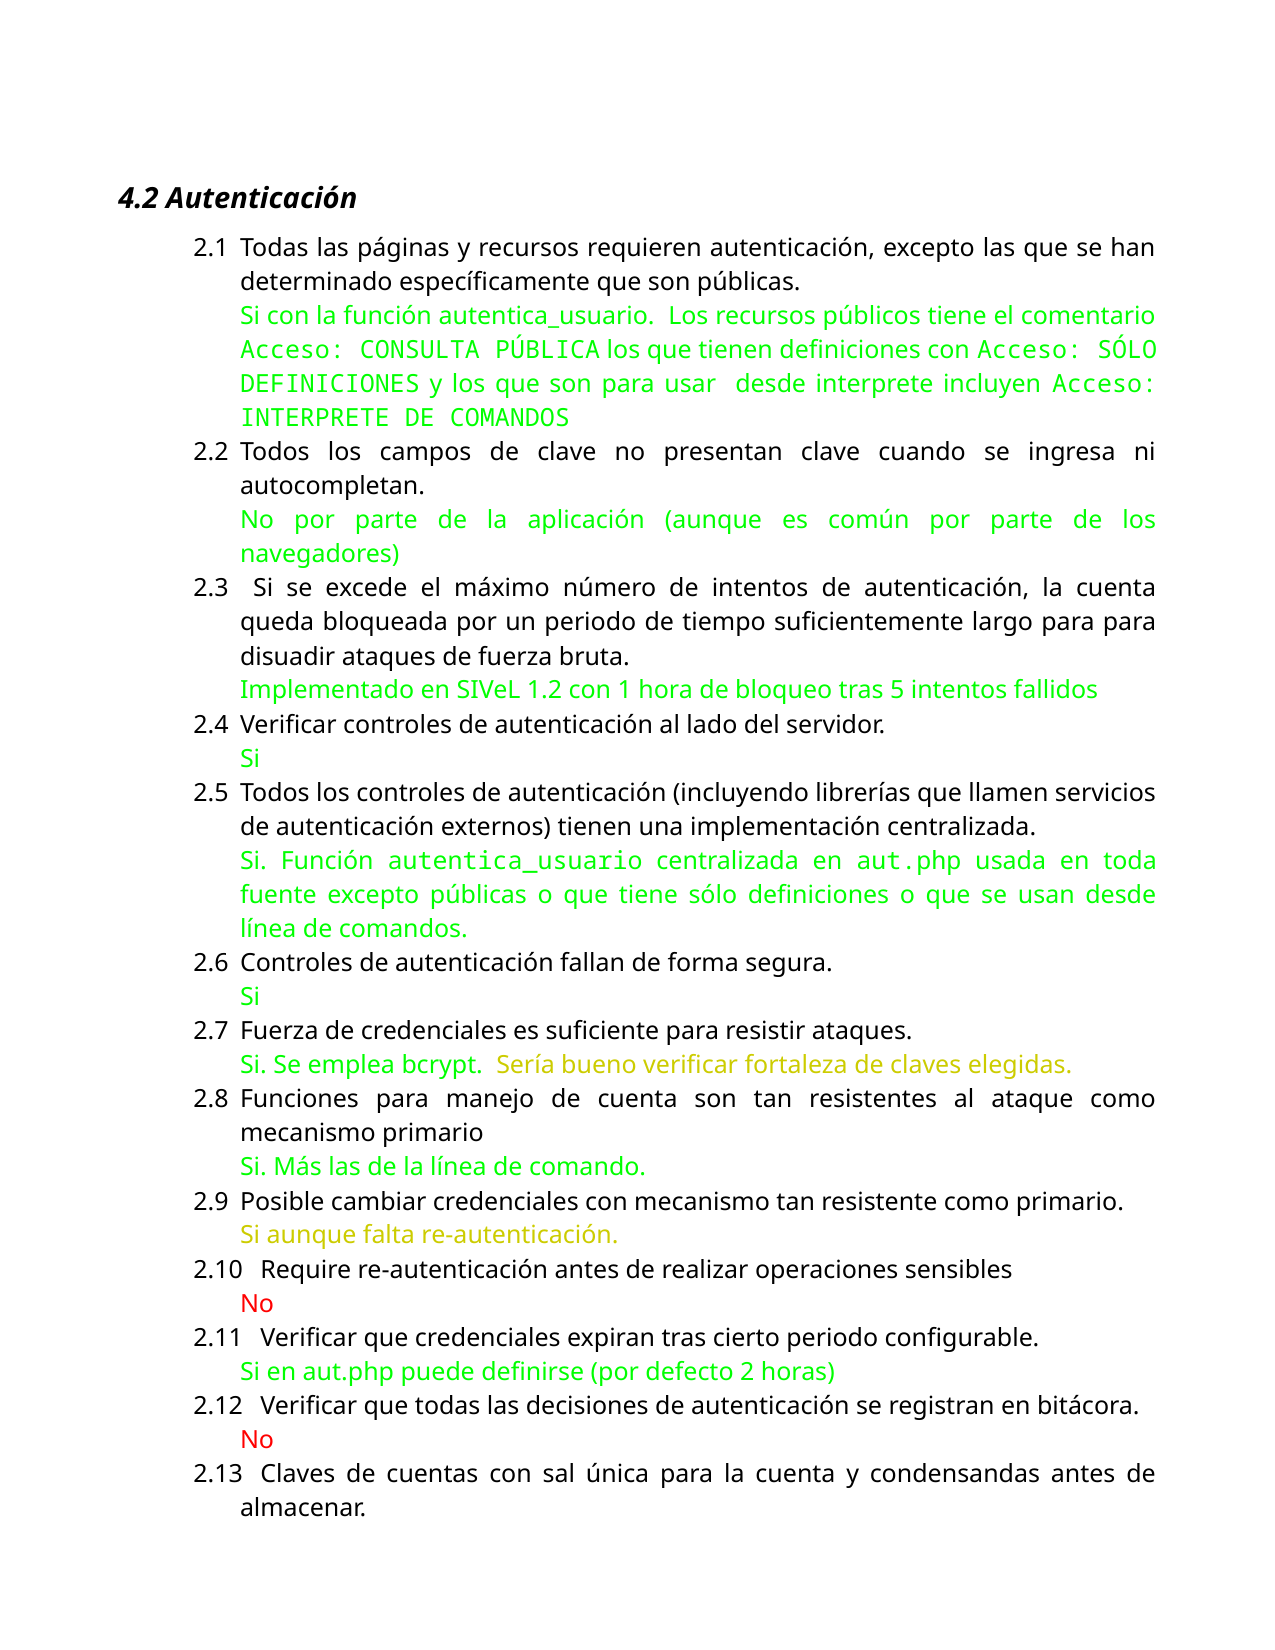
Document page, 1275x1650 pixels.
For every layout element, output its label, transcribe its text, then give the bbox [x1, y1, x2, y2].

list No [193, 1285, 1157, 1319]
list Si [193, 979, 1157, 1013]
list Verificar que credenciales expiran tras cierto periodo configurable. [193, 1319, 1157, 1353]
list Todos los campos de clave no presentan clave cuando se ingresa ni autocompletan. [193, 434, 1157, 502]
list Fuerza de credenciales es suficiente para resistir ataques. [193, 1013, 1157, 1047]
list No por parte de la aplicación (aunque es común por parte de los navegadores) [193, 502, 1157, 570]
list No [193, 1422, 1157, 1456]
list Si se excede el máximo número de intentos de autenticación, la cuenta queda bloqueada por un periodo de tiempo suficientemente largo para para disuadir ataques de fuerza bruta. [193, 570, 1157, 672]
list Claves de cuentas con sal única para la cuenta y condensandas antes de almacenar. [193, 1456, 1157, 1524]
list Implementado en SIVeL 1.2 con 1 hora de bloqueo tras 5 intentos fallidos [193, 672, 1157, 706]
list Si. Más las de la línea de comando. [193, 1149, 1157, 1183]
list Posible cambiar credenciales con mecanismo tan resistente como primario. [193, 1183, 1157, 1217]
list Si en aut.php puede definirse (por defecto 2 horas) [193, 1353, 1157, 1387]
list Si [193, 740, 1157, 774]
list Require re-autenticación antes de realizar operaciones sensibles [193, 1251, 1157, 1285]
list Funciones para manejo de cuenta son tan resistentes al ataque como mecanismo primario [193, 1081, 1157, 1149]
list Controles de autenticación fallan de forma segura. [193, 945, 1157, 979]
subtitle 4.2 Autenticación [118, 177, 1157, 217]
list Si. Función autentica_usuario centralizada en aut.php usada en toda fuente excepto públicas o que tiene sólo definiciones o que se usan desde línea de comandos. [193, 842, 1157, 945]
list Si. Se emplea bcrypt. Sería bueno verificar fortaleza de claves elegidas. [193, 1047, 1157, 1081]
list Si aunque falta re-autenticación. [193, 1217, 1157, 1251]
list Verificar que todas las decisiones de autenticación se registran en bitácora. [193, 1387, 1157, 1422]
list Verificar controles de autenticación al lado del servidor. [193, 706, 1157, 740]
list Todos los controles de autenticación (incluyendo librerías que llamen servicios de autenticación externos) tienen una implementación centralizada. [193, 774, 1157, 842]
list Si con la función autentica_usuario. Los recursos públicos tiene el comentario Acceso: CONSULTA PÚBLICA los que tienen definiciones con Acceso: SÓLO DEFINICIONES y los que son para usar desde interprete incluyen Acceso: INTERPRETE DE COMANDOS [193, 297, 1157, 434]
list Todas las páginas y recursos requieren autenticación, excepto las que se han determinado específicamente que son públicas. [193, 229, 1157, 297]
